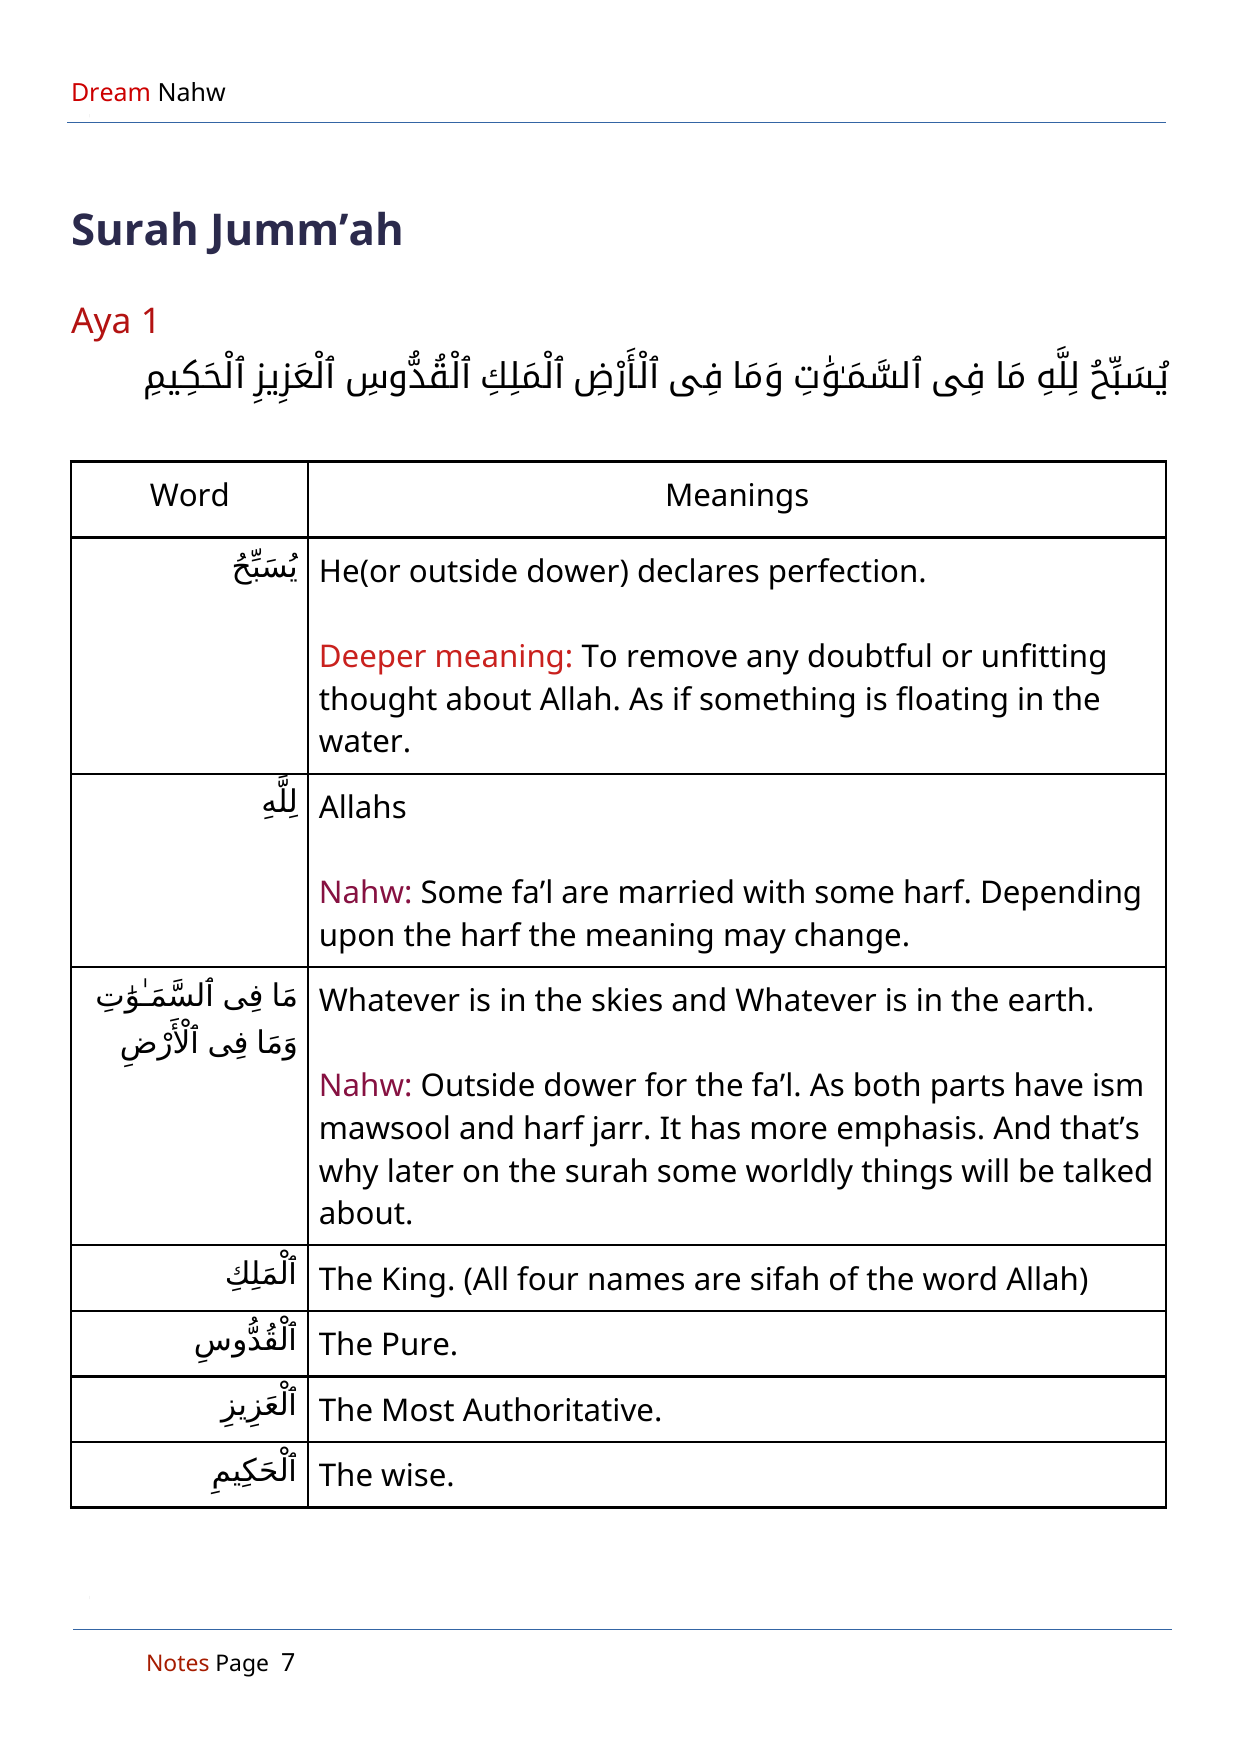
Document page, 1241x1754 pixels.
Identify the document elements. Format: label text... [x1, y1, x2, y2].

table_cell The Most Authoritative. [309, 1378, 1165, 1441]
table_header Word [72, 463, 307, 536]
table_cell ٱلْحَكِيمِ [72, 1443, 307, 1506]
table_cell مَا فِى ٱلسَّمَـٰوَٰتِ وَمَا فِى ٱلْأَرْضِ [72, 968, 307, 1244]
table_cell Allahs Nahw: Some fa’l are married with some harf. Depending upon the harf the meaning may change. [309, 775, 1165, 966]
table_cell He(or outside dower) declares perfection. Deeper meaning: To remove any doubtful or unfitting thought about Allah. As if something is floating in the water. [309, 539, 1165, 772]
subtitle Aya 1 [71, 296, 1169, 344]
table_cell The wise. [309, 1443, 1165, 1506]
table_cell ٱلْمَلِكِ [72, 1246, 307, 1310]
table_cell The King. (All four names are sifah of the word Allah) [309, 1246, 1165, 1310]
table_cell The Pure. [309, 1312, 1165, 1375]
table_cell لِلَّهِ [72, 775, 307, 966]
table_cell ٱلْعَزِيزِ [72, 1378, 307, 1441]
table_cell يُسَبِّحُ [72, 539, 307, 772]
table_cell ٱلْقُدُّوسِ [72, 1312, 307, 1375]
text يُسَبِّحُ لِلَّهِ مَا فِى ٱلسَّمَـٰوَٰتِ وَمَا فِى ٱلْأَرْضِ ٱلْمَلِكِ ٱلْقُدُّوسِ ٱلْعَزِيزِ ٱلْحَكِيمِ [71, 356, 1169, 402]
table_header Meanings [309, 463, 1165, 536]
subtitle Surah Jumm’ah [71, 198, 1169, 258]
table_cell Whatever is in the skies and Whatever is in the earth. Nahw: Outside dower for the fa’l. As both parts have ism mawsool and harf jarr. It has more emphasis. And that’s why later on the surah some worldly things will be talked about. [309, 968, 1165, 1244]
